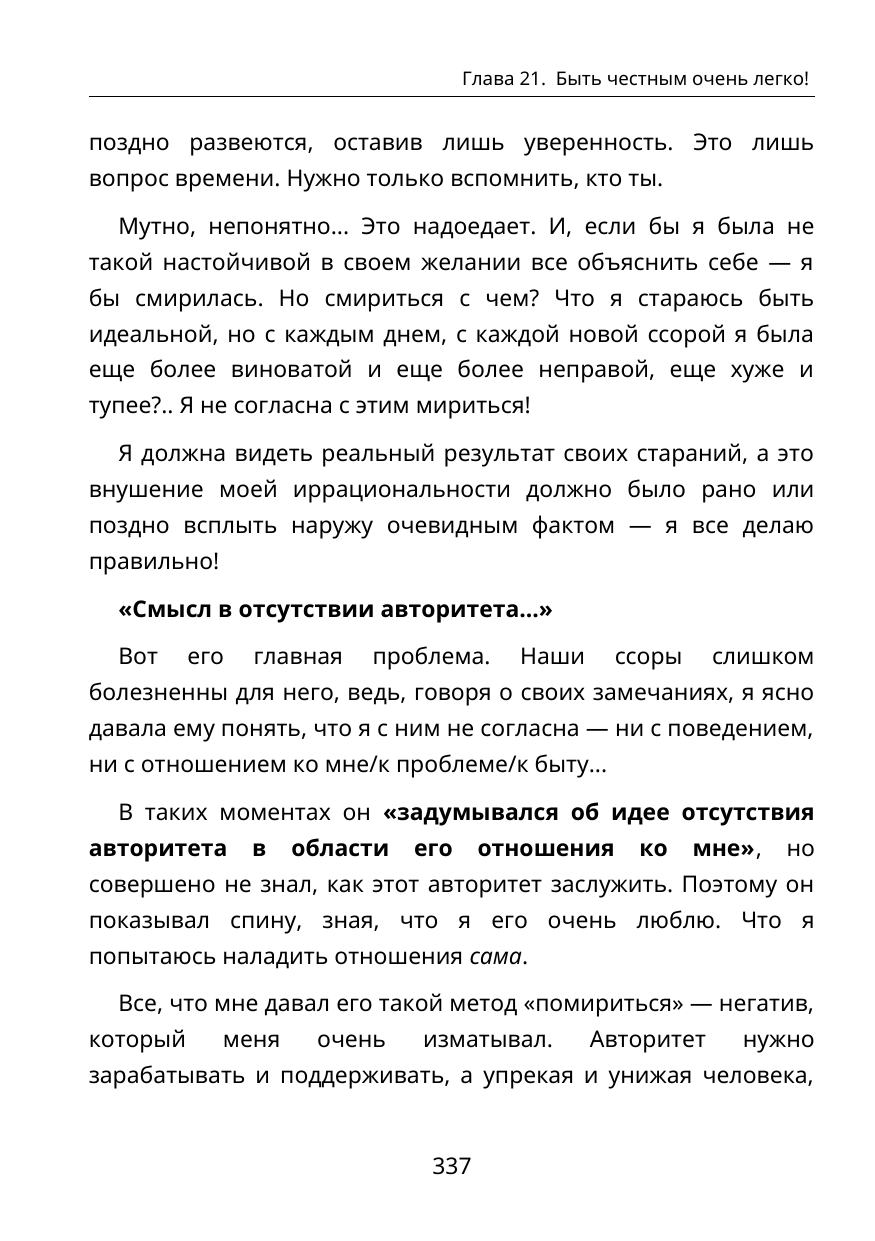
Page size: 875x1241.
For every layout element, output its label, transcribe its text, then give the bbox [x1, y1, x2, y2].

text Мутно, непонятно... Это надоедает. И, если бы я была не такой настойчивой в своем желании все объяснить себе — я бы смирилась. Но смириться с чем? Что я стараюсь быть идеальной, но с каждым днем, с каждой новой ссорой я была еще более виноватой и еще более неправой, еще хуже и тупее?.. Я не согласна с этим мириться! [88, 210, 815, 421]
text Вот его главная проблема. Наши ссоры слишком болезненны для него, ведь, говоря о своих замечаниях, я ясно давала ему понять, что я с ним не согласна — ни с поведением, ни с отношением ко мне/к проблеме/к быту... [88, 640, 815, 779]
text «Смысл в отсутствии авторитета...» [88, 593, 815, 624]
text Я должна видеть реальный результат своих стараний, а это внушение моей иррациональности должно было рано или поздно всплыть наружу очевидным фактом — я все делаю правильно! [88, 437, 815, 576]
text Все, что мне давал его такой метод «помириться» — негатив, который меня очень изматывал. Авторитет нужно зарабатывать и поддерживать, а упрекая и унижая человека, [88, 987, 815, 1090]
text поздно развеются, оставив лишь уверенность. Это лишь вопрос времени. Нужно только вспомнить, кто ты. [88, 126, 815, 193]
text В таких моментах он «задумывался об идее отсутствия авторитета в области его отношения ко мне», но совершено не знал, как этот авторитет заслужить. Поэтому он показывал спину, зная, что я его очень люблю. Что я попытаюсь наладить отношения сама. [88, 796, 815, 971]
